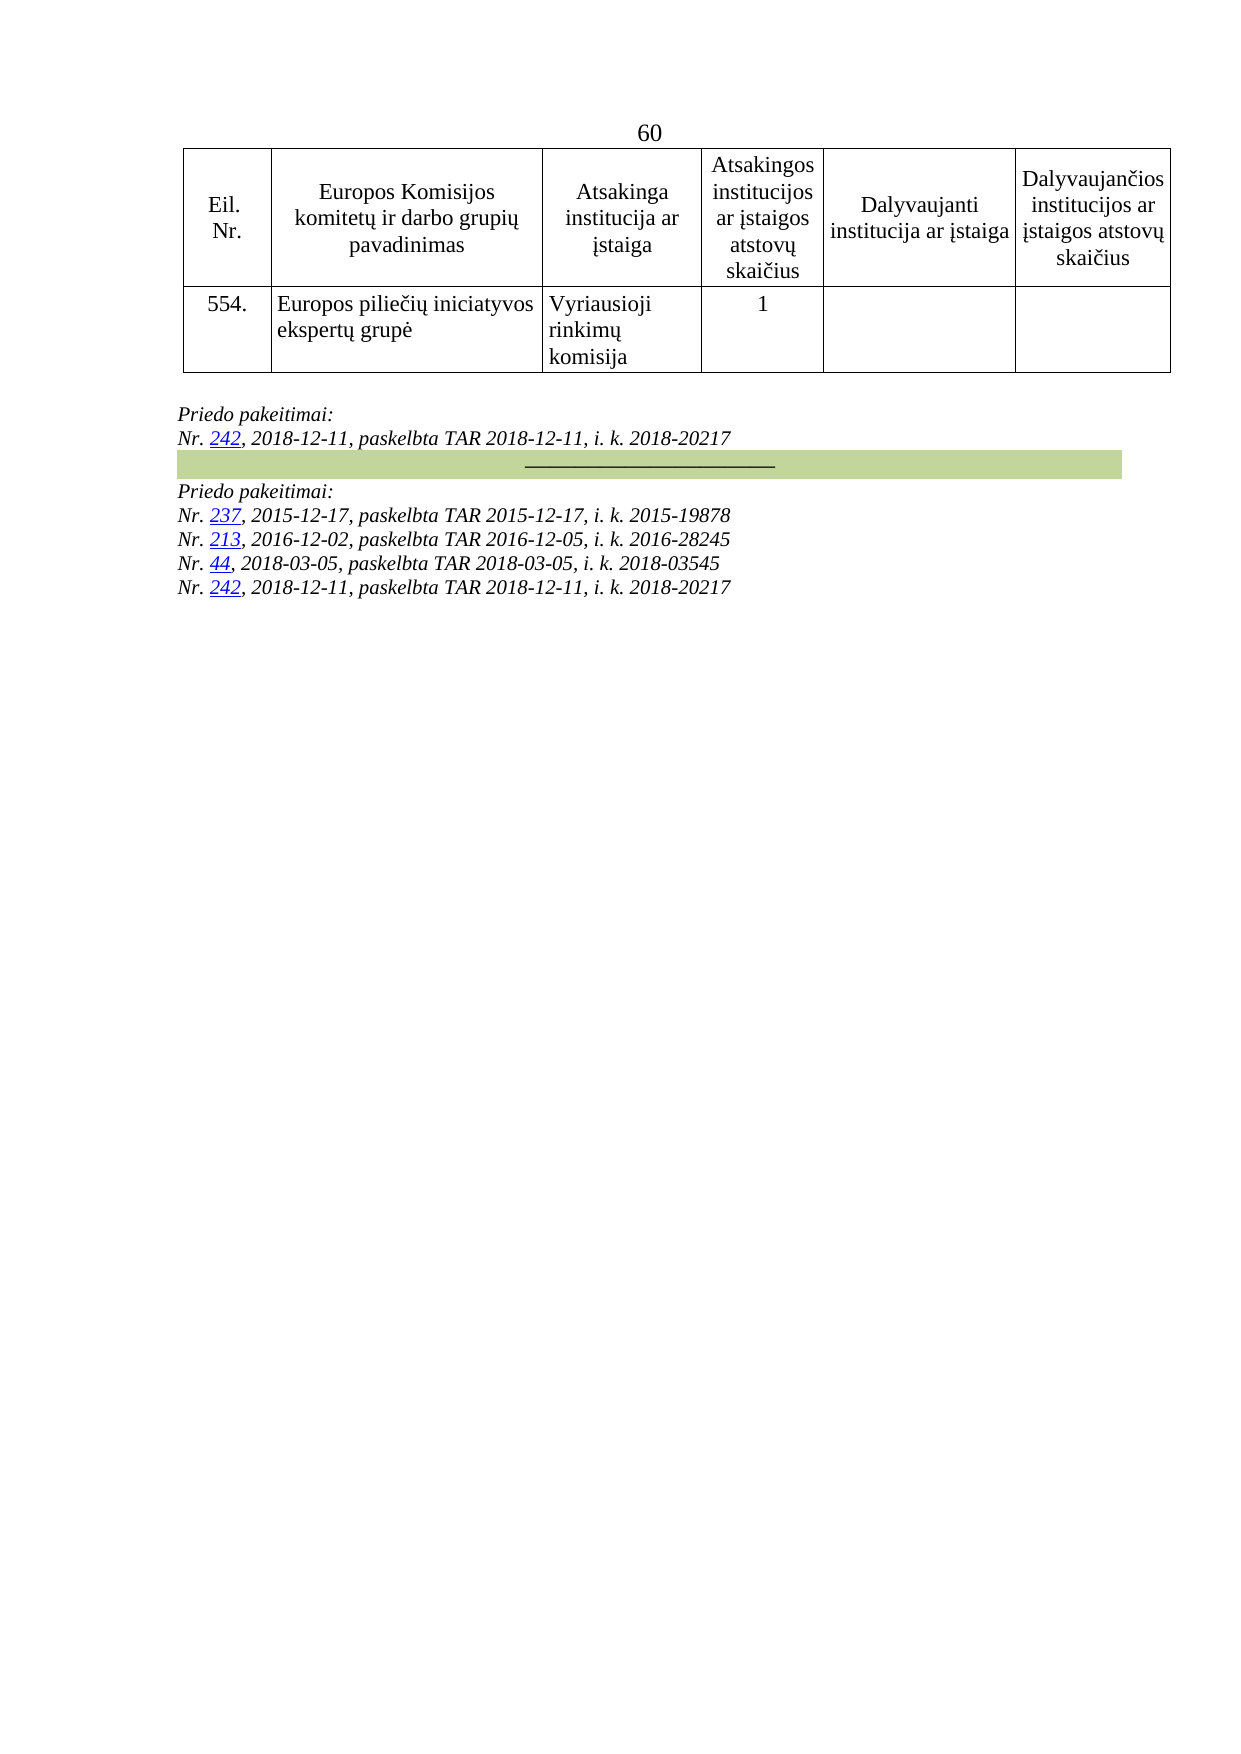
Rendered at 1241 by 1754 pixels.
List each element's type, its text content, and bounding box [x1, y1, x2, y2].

table_cell Vyriausioji rinkimų komisija [543, 287, 701, 372]
table_cell 554. [184, 287, 271, 372]
text Nr. 213, 2016-12-02, paskelbta TAR 2016-12-05, i. k. 2016-28245 [177, 527, 1122, 551]
table_cell Europos piliečių iniciatyvos ekspertų grupė [272, 287, 542, 372]
text Priedo pakeitimai: [177, 402, 1122, 426]
text Nr. 242, 2018-12-11, paskelbta TAR 2018-12-11, i. k. 2018-20217 [177, 575, 1122, 599]
text Nr. 237, 2015-12-17, paskelbta TAR 2015-12-17, i. k. 2015-19878 [177, 503, 1122, 527]
table_cell [1016, 287, 1170, 372]
text –––––––––––––––––––– [177, 450, 1122, 479]
table_header Eil. Nr. [184, 149, 271, 286]
table_header Atsakingos institucijos ar įstaigos atstovų skaičius [702, 149, 823, 286]
table_header Dalyvaujanti institucija ar įstaiga [824, 149, 1015, 286]
text Nr. 44, 2018-03-05, paskelbta TAR 2018-03-05, i. k. 2018-03545 [177, 551, 1122, 575]
table_header Dalyvaujančios institucijos ar įstaigos atstovų skaičius [1016, 149, 1170, 286]
table_header Atsakinga institucija ar įstaiga [543, 149, 701, 286]
text Nr. 242, 2018-12-11, paskelbta TAR 2018-12-11, i. k. 2018-20217 [177, 426, 1122, 450]
text Priedo pakeitimai: [177, 479, 1122, 503]
table_header Europos Komisijos komitetų ir darbo grupių pavadinimas [272, 149, 542, 286]
table_cell [824, 287, 1015, 372]
table_cell 1 [702, 287, 823, 372]
